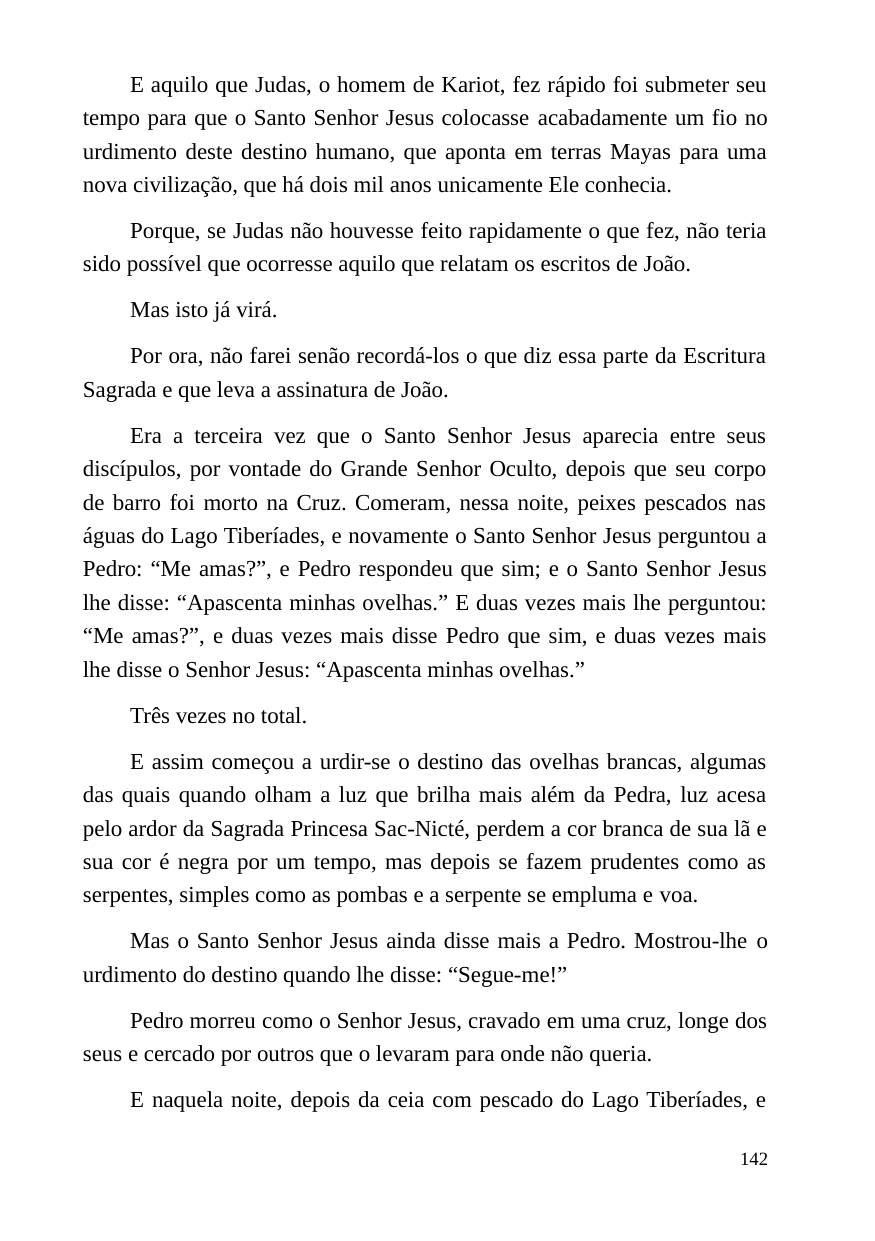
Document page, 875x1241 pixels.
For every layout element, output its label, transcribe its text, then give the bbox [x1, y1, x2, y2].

text Três vezes no total. [83, 702, 768, 728]
text Pedro morreu como o Senhor Jesus, cravado em uma cruz, longe dos seus e cercado por outros que o levaram para onde não queria. [83, 1007, 768, 1067]
text Mas isto já virá. [83, 296, 768, 323]
text E assim começou a urdir-se o destino das ovelhas brancas, algumas das quais quando olham a luz que brilha mais além da Pedra, luz acesa pelo ardor da Sagrada Princesa Sac-Nicté, perdem a cor branca de sua lã e sua cor é negra por um tempo, mas depois se fazem prudentes como as serpentes, simples como as pombas e a serpente se empluma e voa. [83, 748, 768, 908]
text Por ora, não farei senão recordá-los o que diz essa parte da Escritura Sagrada e que leva a assinatura de João. [83, 342, 768, 402]
text Porque, se Judas não houvesse feito rapidamente o que fez, não teria sido possível que ocorresse aquilo que relatam os escritos de João. [83, 217, 768, 277]
text Era a terceira vez que o Santo Senhor Jesus aparecia entre seus discípulos, por vontade do Grande Senhor Oculto, depois que seu corpo de barro foi morto na Cruz. Comeram, nessa noite, peixes pescados nas águas do Lago Tiberíades, e novamente o Santo Senhor Jesus perguntou a Pedro: “Me amas?”, e Pedro respondeu que sim; e o Santo Senhor Jesus lhe disse: “Apascenta minhas ovelhas.” E duas vezes mais lhe perguntou: “Me amas?”, e duas vezes mais disse Pedro que sim, e duas vezes mais lhe disse o Senhor Jesus: “Apascenta minhas ovelhas.” [83, 422, 768, 682]
text Mas o Santo Senhor Jesus ainda disse mais a Pedro. Mostrou-lhe o urdimento do destino quando lhe disse: “Segue-me!” [83, 927, 768, 987]
text E naquela noite, depois da ceia com pescado do Lago Tiberíades, e [83, 1086, 768, 1112]
text E aquilo que Judas, o homem de Kariot, fez rápido foi submeter seu tempo para que o Santo Senhor Jesus colocasse acabadamente um fio no urdimento deste destino humano, que aponta em terras Mayas para uma nova civilização, que há dois mil anos unicamente Ele conhecia. [83, 71, 768, 197]
